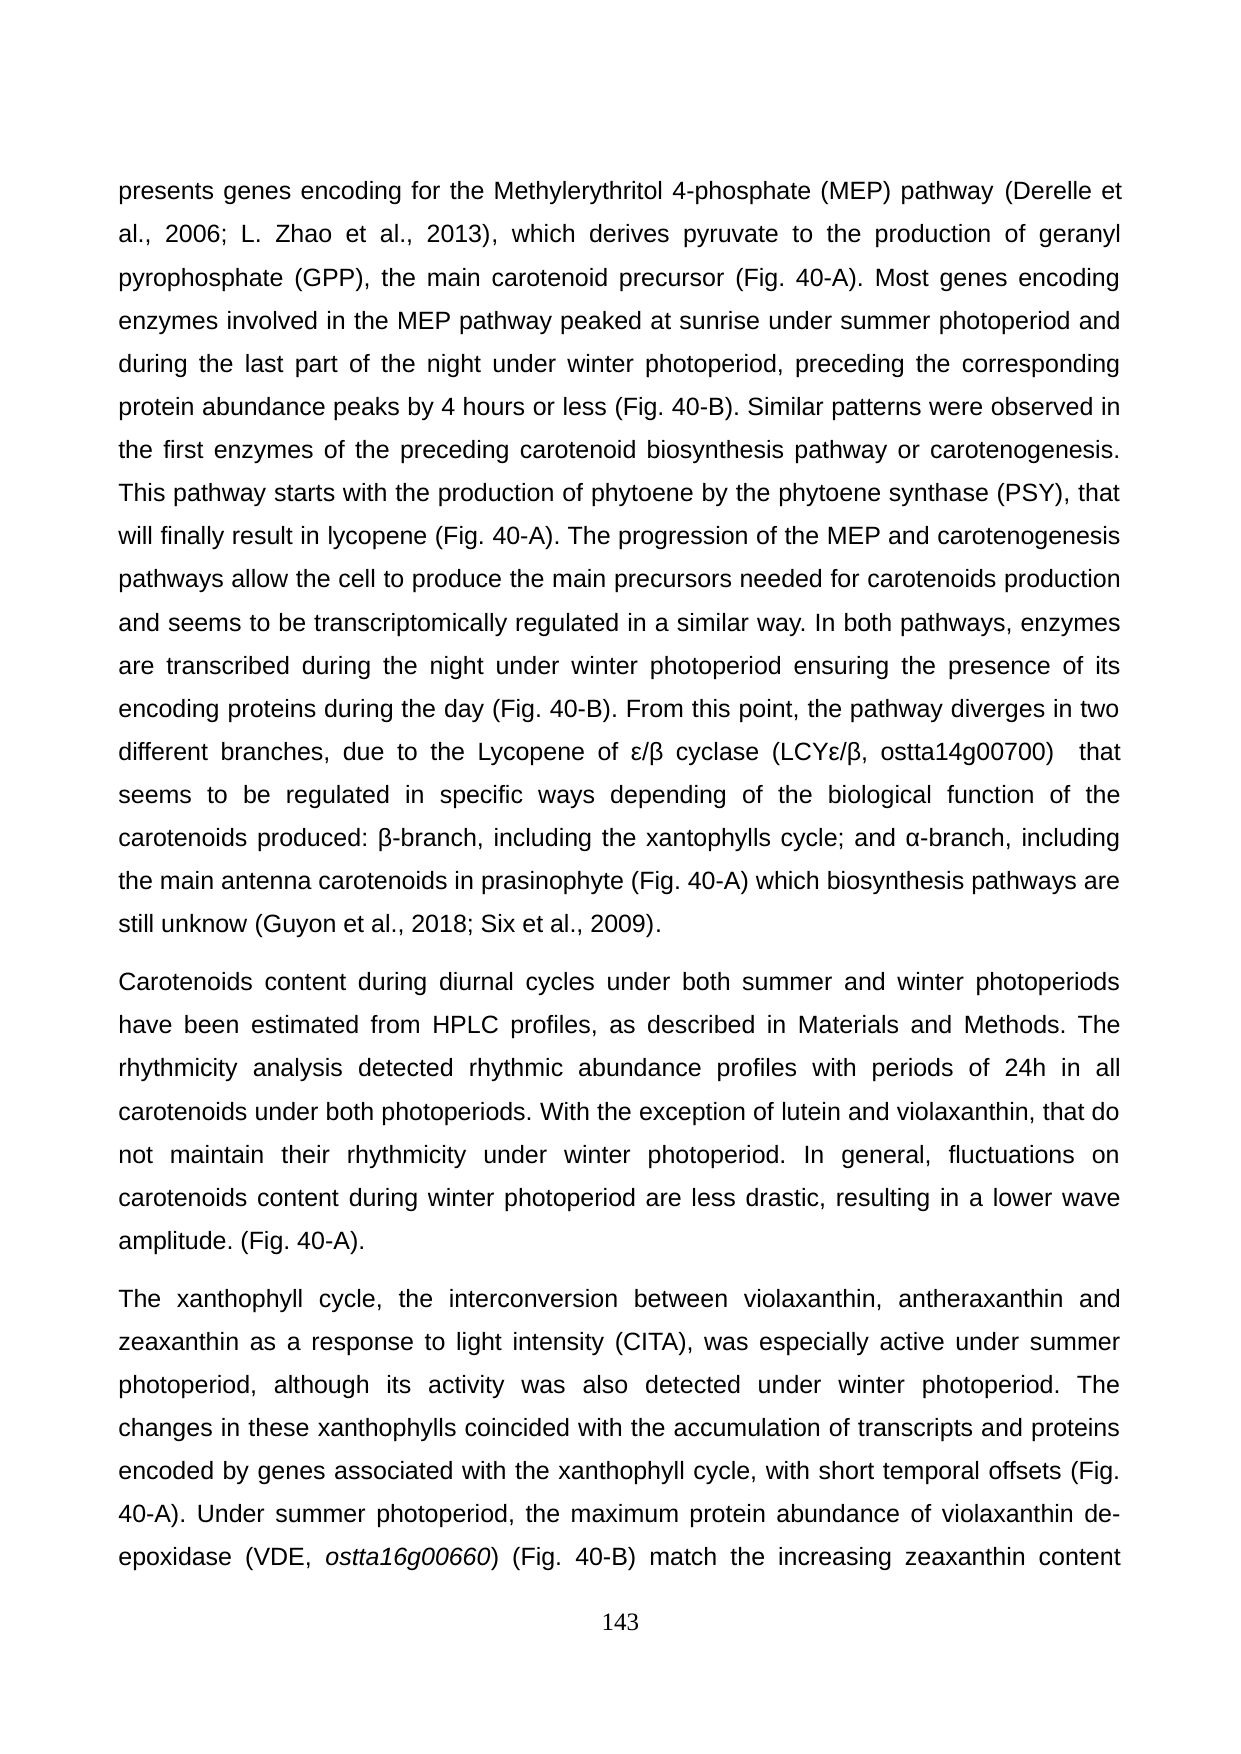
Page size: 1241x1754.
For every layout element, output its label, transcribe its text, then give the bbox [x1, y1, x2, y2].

text The xanthophyll cycle, the interconversion between violaxanthin, antheraxanthin and zeaxanthin as a response to light intensity (CITA), was especially active under summer photoperiod, although its activity was also detected under winter photoperiod. The changes in these xanthophylls coincided with the accumulation of transcripts and proteins encoded by genes associated with the xanthophyll cycle, with short temporal offsets (Fig. 40-A). Under summer photoperiod, the maximum protein abundance of violaxanthin de-epoxidase (VDE, ostta16g00660) (Fig. 40-B) match the increasing zeaxanthin content [118, 1284, 1122, 1571]
text presents genes encoding for the Methylerythritol 4-phosphate (MEP) pathway (Derelle et al., 2006; L. Zhao et al., 2013)⁠, which derives pyruvate to the production of geranyl pyrophosphate (GPP), the main carotenoid precursor (Fig. 40-A). Most genes encoding enzymes involved in the MEP pathway peaked at sunrise under summer photoperiod and during the last part of the night under winter photoperiod, preceding the corresponding protein abundance peaks by 4 hours or less (Fig. 40-B). Similar patterns were observed in the first enzymes of the preceding carotenoid biosynthesis pathway or carotenogenesis. This pathway starts with the production of phytoene by the phytoene synthase (PSY), that will finally result in lycopene (Fig. 40-A). The progression of the MEP and carotenogenesis pathways allow the cell to produce the main precursors needed for carotenoids production and seems to be transcriptomically regulated in a similar way. In both pathways, enzymes are transcribed during the night under winter photoperiod ensuring the presence of its encoding proteins during the day (Fig. 40-B). From this point, the pathway diverges in two different branches, due to the Lycopene of ε/β cyclase (LCYε/β, ostta14g00700) that seems to be regulated in specific ways depending of the biological function of the carotenoids produced: β-branch, including the xantophylls cycle; and α-branch, including the main antenna carotenoids in prasinophyte (Fig. 40-A) which biosynthesis pathways are still unknow (Guyon et al., 2018; Six et al., 2009)⁠. [118, 176, 1122, 938]
text Carotenoids content during diurnal cycles under both summer and winter photoperiods have been estimated from HPLC profiles, as described in Materials and Methods. The rhythmicity analysis detected rhythmic abundance profiles with periods of 24h in all carotenoids under both photoperiods. With the exception of lutein and violaxanthin, that do not maintain their rhythmicity under winter photoperiod. In general, fluctuations on carotenoids content during winter photoperiod are less drastic, resulting in a lower wave amplitude. (Fig. 40-A). [118, 967, 1122, 1255]
